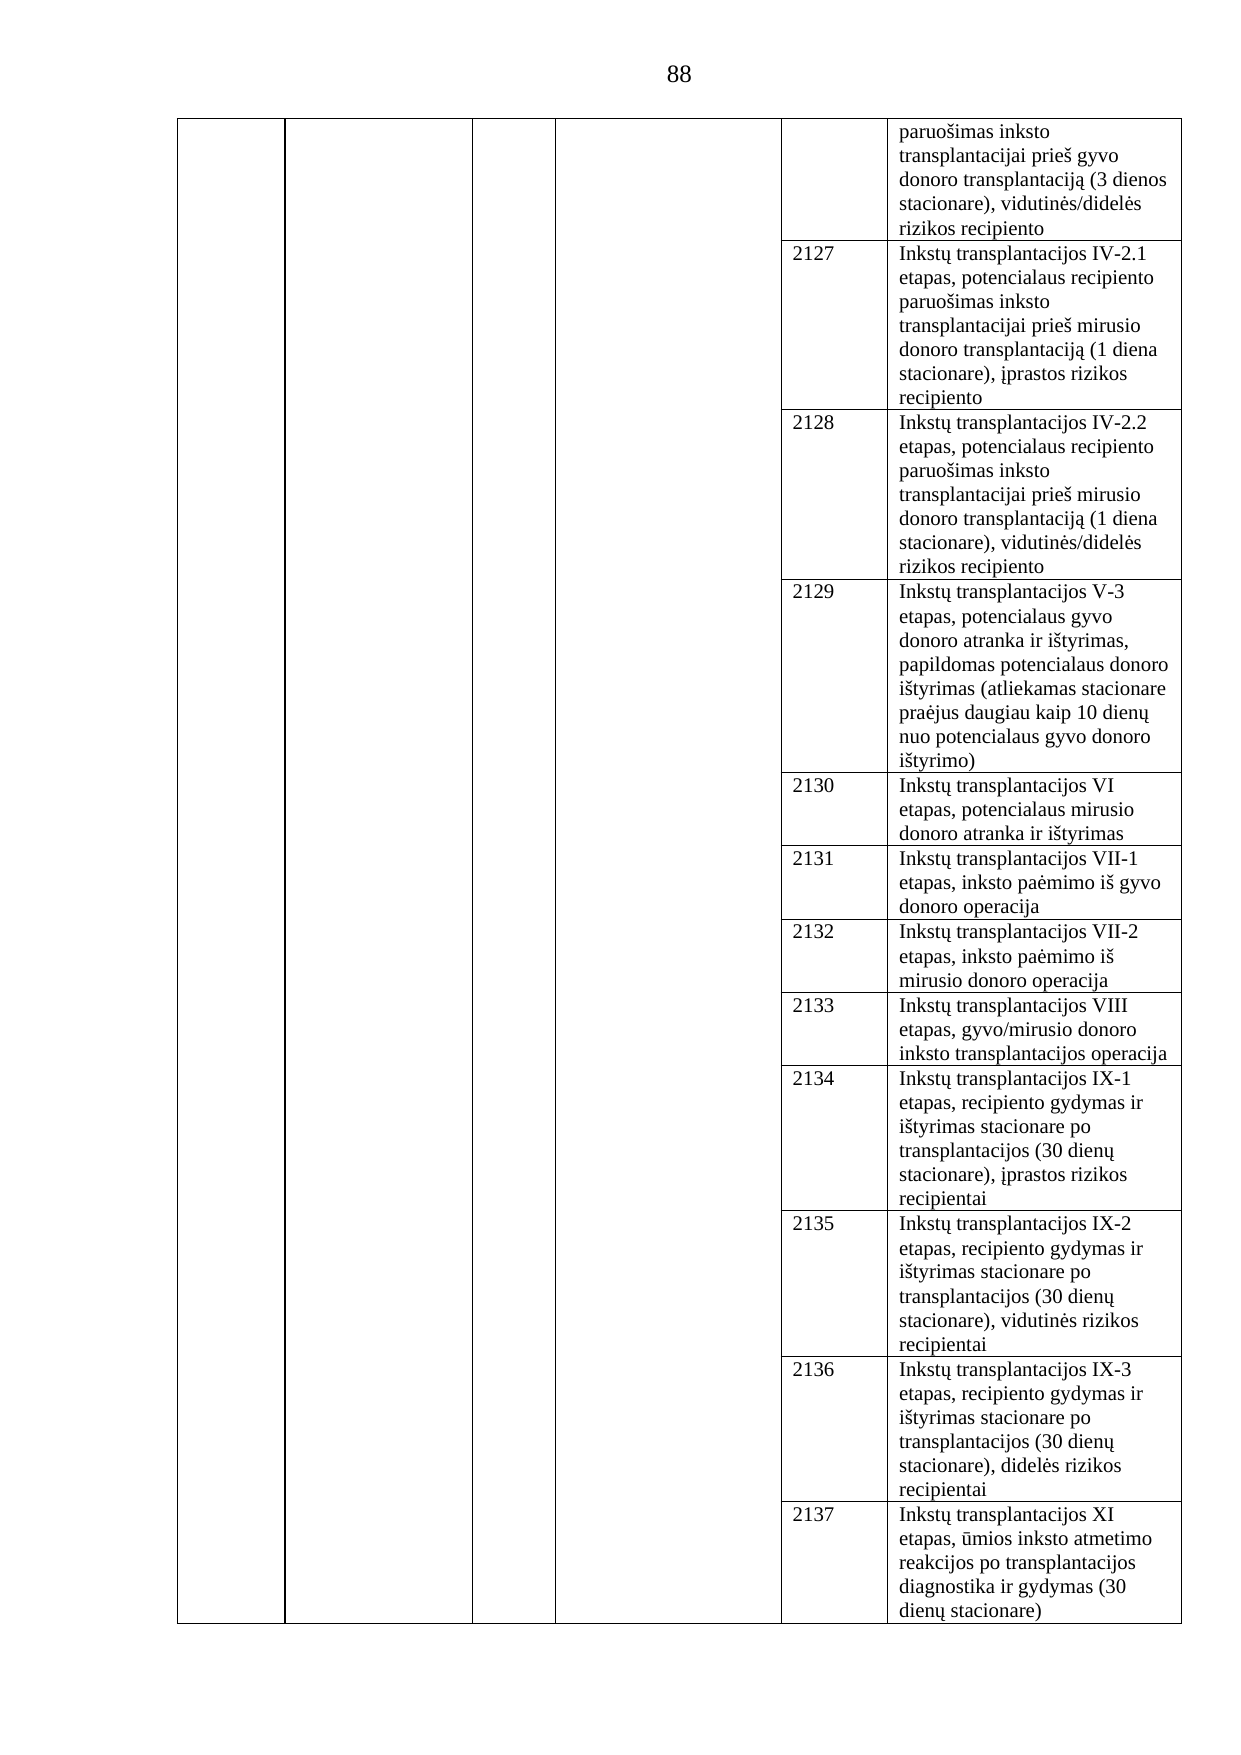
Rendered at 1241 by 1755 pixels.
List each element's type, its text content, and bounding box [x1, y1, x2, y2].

table_cell paruošimas inksto transplantacijai prieš gyvo donoro transplantaciją (3 dienos stacionare), vidutinės/didelės rizikos recipiento [888, 119, 1181, 239]
table_cell 2134 [782, 1066, 887, 1210]
table_cell [178, 119, 284, 1622]
table_cell Inkstų transplantacijos XI etapas, ūmios inksto atmetimo reakcijos po transplantacijos diagnostika ir gydymas (30 dienų stacionare) [888, 1502, 1181, 1622]
table_cell [286, 119, 472, 1622]
table_cell Inkstų transplantacijos IV-2.1 etapas, potencialaus recipiento paruošimas inksto transplantacijai prieš mirusio donoro transplantaciją (1 diena stacionare), įprastos rizikos recipiento [888, 241, 1181, 409]
table_cell Inkstų transplantacijos V-3 etapas, potencialaus gyvo donoro atranka ir ištyrimas, papildomas potencialaus donoro ištyrimas (atliekamas stacionare praėjus daugiau kaip 10 dienų nuo potencialaus gyvo donoro ištyrimo) [888, 580, 1181, 772]
table_cell [782, 119, 887, 239]
table_cell Inkstų transplantacijos VII-1 etapas, inksto paėmimo iš gyvo donoro operacija [888, 846, 1181, 918]
table_cell 2129 [782, 580, 887, 772]
table_cell Inkstų transplantacijos VI etapas, potencialaus mirusio donoro atranka ir ištyrimas [888, 773, 1181, 845]
table_cell 2131 [782, 846, 887, 918]
table_cell 2137 [782, 1502, 887, 1622]
table_cell [473, 119, 555, 1622]
table_cell [556, 119, 781, 1622]
table_cell 2130 [782, 773, 887, 845]
table_cell 2133 [782, 993, 887, 1065]
table_cell Inkstų transplantacijos VII-2 etapas, inksto paėmimo iš mirusio donoro operacija [888, 920, 1181, 992]
table_cell 2128 [782, 410, 887, 578]
table_cell Inkstų transplantacijos IX-3 etapas, recipiento gydymas ir ištyrimas stacionare po transplantacijos (30 dienų stacionare), didelės rizikos recipientai [888, 1357, 1181, 1501]
table_cell Inkstų transplantacijos IX-2 etapas, recipiento gydymas ir ištyrimas stacionare po transplantacijos (30 dienų stacionare), vidutinės rizikos recipientai [888, 1211, 1181, 1356]
table_cell Inkstų transplantacijos VIII etapas, gyvo/mirusio donoro inksto transplantacijos operacija [888, 993, 1181, 1065]
table_cell 2136 [782, 1357, 887, 1501]
table_cell Inkstų transplantacijos IX-1 etapas, recipiento gydymas ir ištyrimas stacionare po transplantacijos (30 dienų stacionare), įprastos rizikos recipientai [888, 1066, 1181, 1210]
table_cell 2135 [782, 1211, 887, 1356]
table_cell Inkstų transplantacijos IV-2.2 etapas, potencialaus recipiento paruošimas inksto transplantacijai prieš mirusio donoro transplantaciją (1 diena stacionare), vidutinės/didelės rizikos recipiento [888, 410, 1181, 578]
table_cell 2127 [782, 241, 887, 409]
table_cell 2132 [782, 920, 887, 992]
